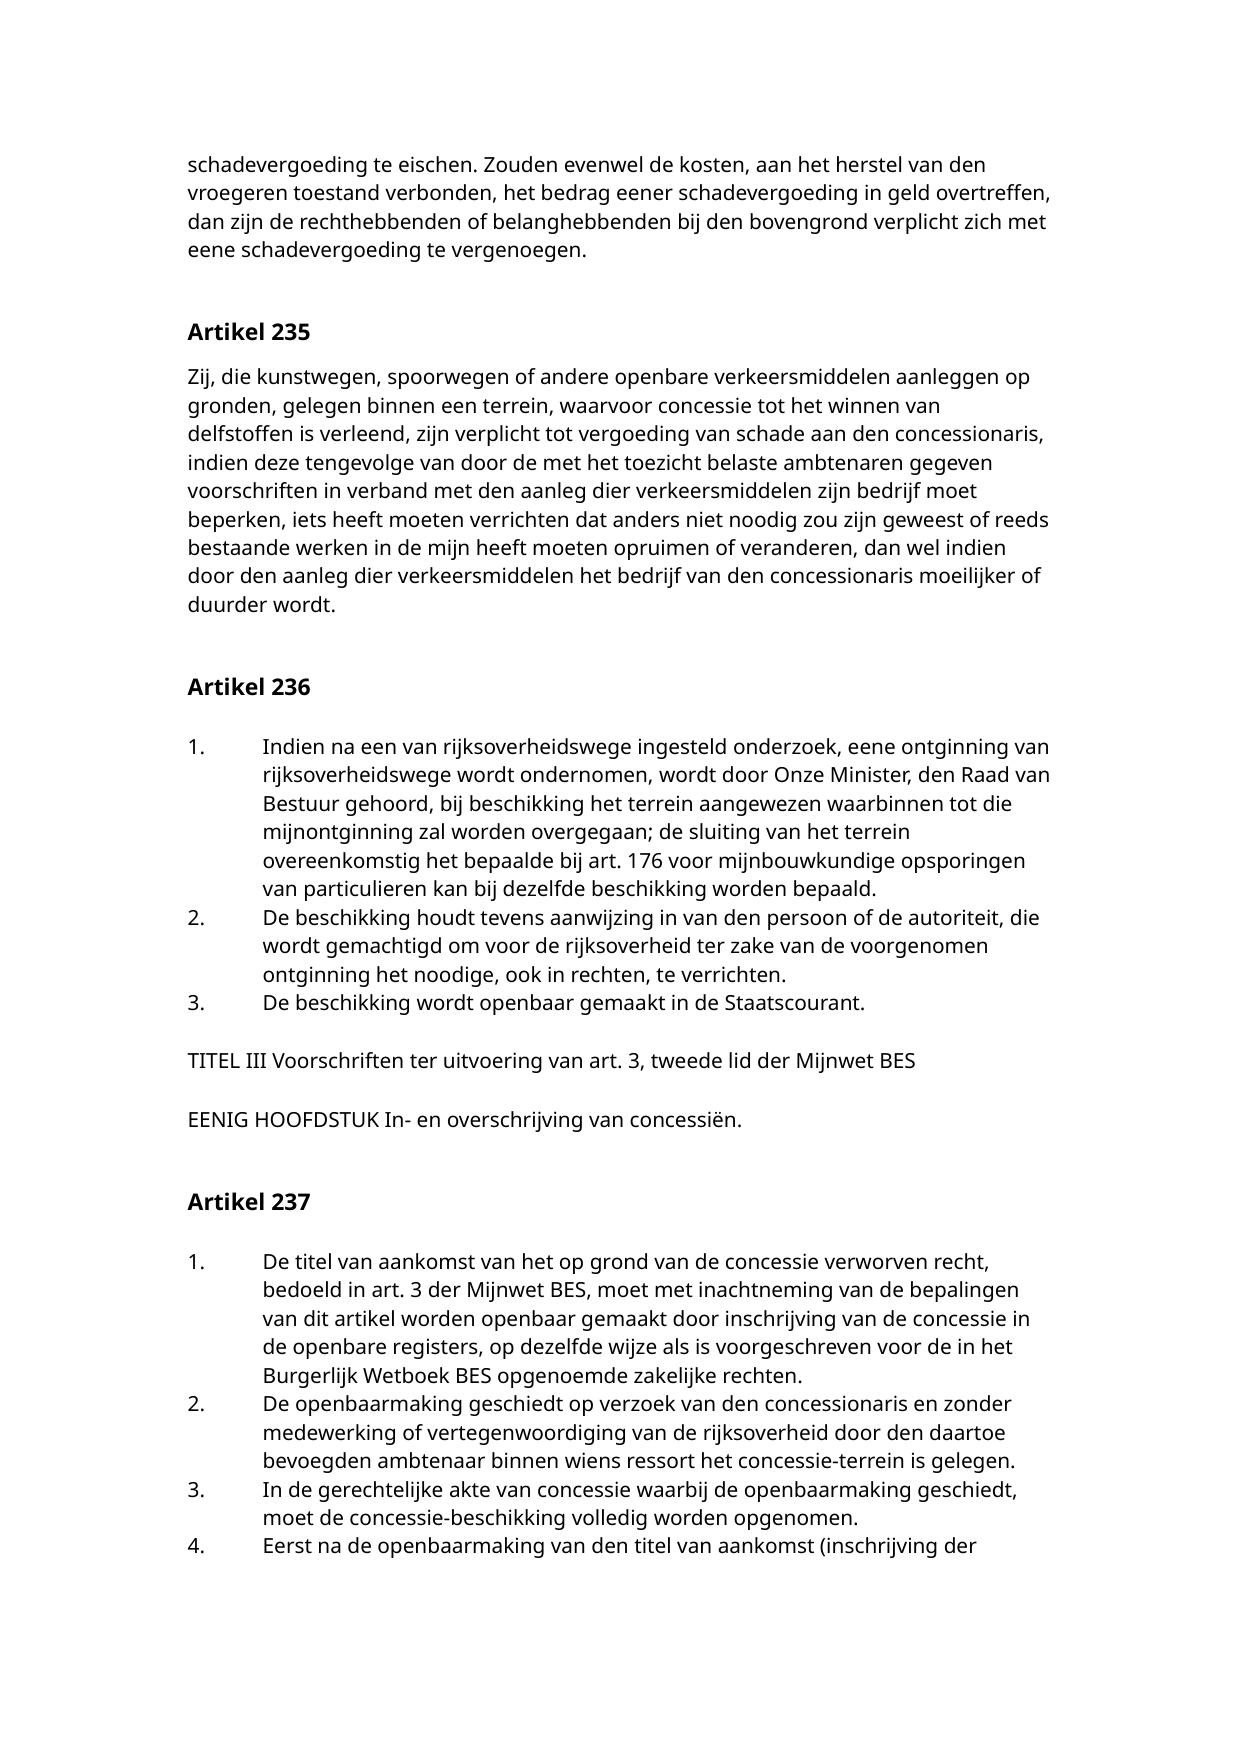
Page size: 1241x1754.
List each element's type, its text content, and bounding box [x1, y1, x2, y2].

subtitle Artikel 235 [187, 316, 1053, 347]
list De openbaarmaking geschiedt op verzoek van den concessionaris en zonder medewerking of vertegenwoordiging van de rijksoverheid door den daartoe bevoegden ambtenaar binnen wiens ressort het concessie-terrein is gelegen. [187, 1389, 1053, 1475]
subtitle Artikel 237 [187, 1186, 1053, 1217]
list De beschikking houdt tevens aanwijzing in van den persoon of de autoriteit, die wordt gemachtigd om voor de rijksoverheid ter zake van de voorgenomen ontginning het noodige, ook in rechten, te verrichten. [187, 903, 1053, 988]
list Indien na een van rijksoverheidswege ingesteld onderzoek, eene ontginning van rijksoverheidswege wordt ondernomen, wordt door Onze Minister, den Raad van Bestuur gehoord, bij beschikking het terrein aangewezen waarbinnen tot die mijnontginning zal worden overgegaan; de sluiting van het terrein overeenkomstig het bepaalde bij art. 176 voor mijnbouwkundige opsporingen van particulieren kan bij dezelfde beschikking worden bepaald. [187, 732, 1053, 903]
subtitle EENIG HOOFDSTUK In- en overschrijving van concessiën. [187, 1105, 1053, 1133]
text schadevergoeding te eischen. Zouden evenwel de kosten, aan het herstel van den vroegeren toestand verbonden, het bedrag eener schadevergoeding in geld overtreffen, dan zijn de rechthebbenden of belanghebbenden bij den bovengrond verplicht zich met eene schadevergoeding te vergenoegen. [187, 150, 1053, 264]
list Eerst na de openbaarmaking van den titel van aankomst (inschrijving der [187, 1532, 1053, 1560]
text Zij, die kunstwegen, spoorwegen of andere openbare verkeersmiddelen aanleggen op gronden, gelegen binnen een terrein, waarvoor concessie tot het winnen van delfstoffen is verleend, zijn verplicht tot vergoeding van schade aan den concessionaris, indien deze tengevolge van door de met het toezicht belaste ambtenaren gegeven voorschriften in verband met den aanleg dier verkeersmiddelen zijn bedrijf moet beperken, iets heeft moeten verrichten dat anders niet noodig zou zijn geweest of reeds bestaande werken in de mijn heeft moeten opruimen of veranderen, dan wel indien door den aanleg dier verkeersmiddelen het bedrijf van den concessionaris moeilijker of duurder wordt. [187, 362, 1053, 618]
list In de gerechtelijke akte van concessie waarbij de openbaarmaking geschiedt, moet de concessie-beschikking volledig worden opgenomen. [187, 1475, 1053, 1532]
list De beschikking wordt openbaar gemaakt in de Staatscourant. [187, 988, 1053, 1017]
list De titel van aankomst van het op grond van de concessie verworven recht, bedoeld in art. 3 der Mijnwet BES, moet met inachtneming van de bepalingen van dit artikel worden openbaar gemaakt door inschrijving van de concessie in de openbare registers, op dezelfde wijze als is voorgeschreven voor de in het Burgerlijk Wetboek BES opgenoemde zakelijke rechten. [187, 1247, 1053, 1389]
subtitle Artikel 236 [187, 671, 1053, 702]
subtitle TITEL III Voorschriften ter uitvoering van art. 3, tweede lid der Mijnwet BES [187, 1047, 1053, 1075]
